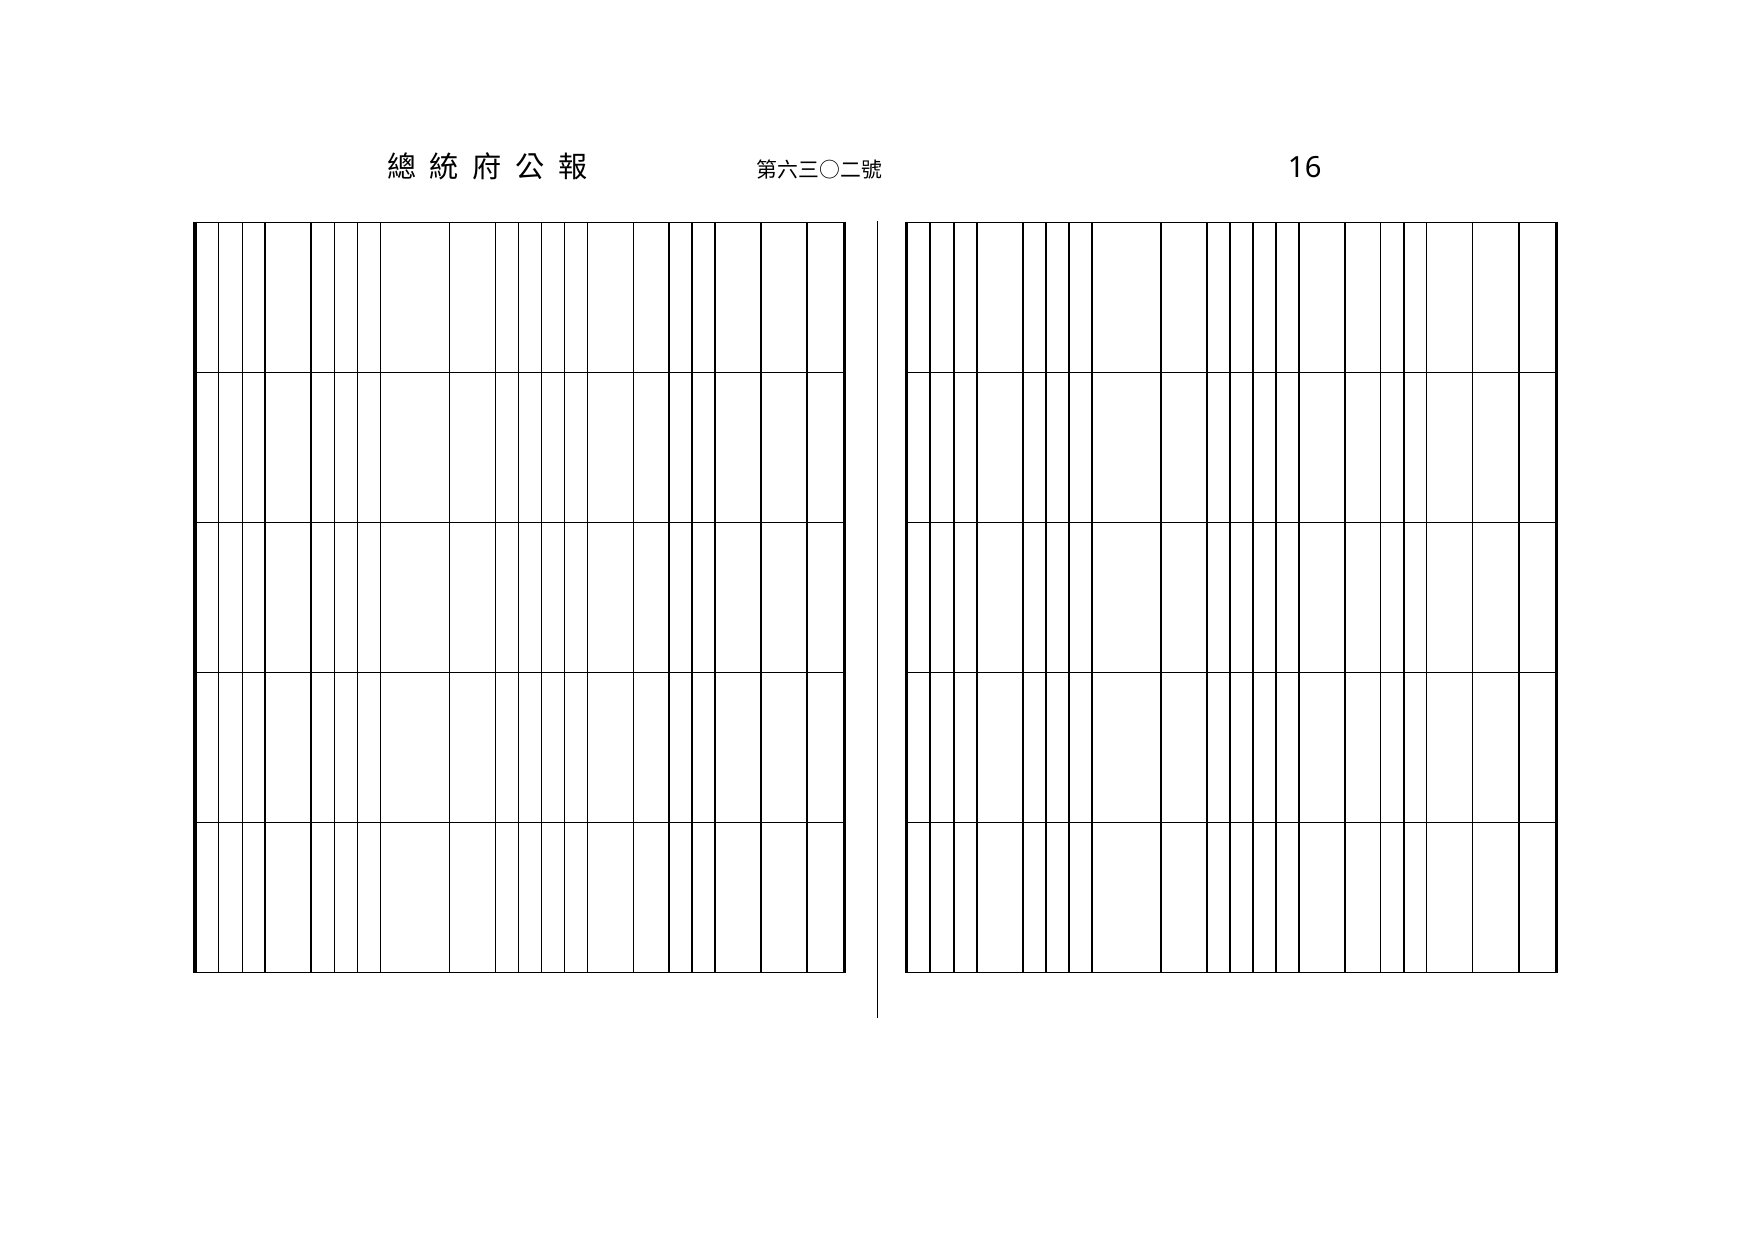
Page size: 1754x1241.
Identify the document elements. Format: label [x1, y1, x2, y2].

table_cell [542, 823, 564, 972]
table_cell [1208, 823, 1229, 972]
table_cell [288, 823, 310, 972]
table_cell [1322, 823, 1344, 972]
table_cell [519, 823, 541, 972]
table_cell [473, 673, 495, 822]
table_cell [716, 223, 738, 372]
table_cell [693, 673, 714, 822]
table_cell [1024, 823, 1045, 972]
table_cell [197, 223, 218, 372]
table_cell [908, 523, 929, 672]
table_cell [693, 373, 714, 522]
table_cell [1346, 823, 1380, 972]
table_cell [1138, 373, 1160, 522]
table_cell [565, 673, 587, 822]
table_cell [784, 223, 806, 372]
table_cell [1520, 223, 1555, 372]
table_cell [1231, 673, 1252, 822]
table_cell [1047, 823, 1068, 972]
table_cell [1208, 223, 1229, 372]
table_cell [1346, 373, 1380, 522]
table_cell [1473, 223, 1496, 372]
table_cell [312, 823, 334, 972]
table_cell [634, 223, 668, 372]
table_cell [403, 823, 426, 972]
table_cell [288, 373, 310, 522]
table_cell [634, 373, 668, 522]
table_cell [1162, 523, 1184, 672]
table_cell [670, 523, 691, 672]
table_cell [1254, 523, 1275, 672]
table_cell [1427, 523, 1450, 672]
table_cell [1346, 223, 1380, 372]
table_cell [908, 223, 929, 372]
table_cell [1115, 373, 1138, 522]
table_cell [1254, 373, 1275, 522]
table_cell [1496, 523, 1518, 672]
table_cell [1070, 373, 1091, 522]
table_cell [931, 223, 953, 372]
table_cell [1473, 673, 1496, 822]
table_cell [1277, 373, 1298, 522]
table_cell [808, 223, 843, 372]
table_cell [1162, 823, 1184, 972]
table_cell [381, 373, 403, 522]
table_cell [588, 823, 611, 972]
table_cell [978, 373, 1000, 522]
table_cell [1184, 673, 1206, 822]
table_cell [931, 373, 953, 522]
table_cell [978, 823, 1000, 972]
table_cell [358, 673, 380, 822]
table_cell [931, 673, 953, 822]
table_cell [1520, 523, 1555, 672]
table_cell [808, 673, 843, 822]
table_cell [978, 523, 1000, 672]
table_cell [1208, 373, 1229, 522]
table_cell [1496, 823, 1518, 972]
table_cell [1300, 673, 1322, 822]
table_cell [955, 823, 976, 972]
table_cell [473, 223, 495, 372]
table_cell [1208, 673, 1229, 822]
table_cell [1322, 223, 1344, 372]
table_cell [219, 823, 242, 972]
table_cell [931, 523, 953, 672]
table_cell [1427, 223, 1450, 372]
table_cell [266, 673, 288, 822]
table_cell [1000, 223, 1022, 372]
table_cell [1047, 523, 1068, 672]
table_cell [1427, 823, 1450, 972]
table_cell [519, 223, 541, 372]
table_cell [1450, 223, 1472, 372]
table_cell [197, 673, 218, 822]
table_cell [381, 823, 403, 972]
table_cell [1000, 823, 1022, 972]
table_cell [1450, 823, 1472, 972]
table_cell [381, 523, 403, 672]
table_cell [693, 823, 714, 972]
table_cell [450, 223, 472, 372]
table_cell [542, 523, 564, 672]
table_cell [738, 823, 760, 972]
table_cell [1231, 523, 1252, 672]
table_cell [1070, 223, 1091, 372]
table_cell [1427, 373, 1450, 522]
table_cell [1070, 673, 1091, 822]
table_cell [1070, 823, 1091, 972]
table_cell [312, 673, 334, 822]
table_cell [403, 523, 426, 672]
table_cell [219, 223, 242, 372]
table_cell [1496, 223, 1518, 372]
table_cell [1381, 523, 1403, 672]
table_cell [670, 823, 691, 972]
table_cell [312, 523, 334, 672]
table_cell [1000, 523, 1022, 672]
table_cell [1322, 523, 1344, 672]
table_cell [693, 223, 714, 372]
table_cell [312, 373, 334, 522]
table_cell [611, 523, 633, 672]
table_cell [1405, 673, 1426, 822]
table_cell [450, 823, 472, 972]
table_cell [1277, 523, 1298, 672]
table_cell [1405, 823, 1426, 972]
table_cell [542, 223, 564, 372]
table_cell [1024, 373, 1045, 522]
table_cell [335, 673, 357, 822]
table_cell [266, 223, 288, 372]
table_cell [1381, 223, 1403, 372]
table_cell [1093, 523, 1115, 672]
table_cell [1138, 673, 1160, 822]
table_cell [738, 523, 760, 672]
table_cell [1115, 823, 1138, 972]
table_cell [762, 823, 784, 972]
table_cell [978, 673, 1000, 822]
table_cell [1047, 223, 1068, 372]
table_cell [473, 523, 495, 672]
table_cell [288, 223, 310, 372]
table_cell [565, 823, 587, 972]
table_cell [426, 523, 449, 672]
table_cell [243, 373, 264, 522]
table_cell [243, 823, 264, 972]
table_cell [1115, 223, 1138, 372]
table_cell [219, 673, 242, 822]
table_cell [1000, 373, 1022, 522]
table_cell [1381, 373, 1403, 522]
table_cell [1277, 223, 1298, 372]
table_cell [908, 823, 929, 972]
table_cell [1381, 823, 1403, 972]
table_cell [358, 523, 380, 672]
table_cell [266, 523, 288, 672]
table_cell [762, 373, 784, 522]
table_cell [1115, 523, 1138, 672]
table_cell [243, 223, 264, 372]
table_cell [335, 373, 357, 522]
table_cell [565, 223, 587, 372]
table_cell [1405, 373, 1426, 522]
table_cell [670, 373, 691, 522]
table_cell [1277, 823, 1298, 972]
table_cell [1000, 673, 1022, 822]
table_cell [1520, 823, 1555, 972]
table_cell [955, 673, 976, 822]
table_cell [1184, 523, 1206, 672]
table_cell [473, 823, 495, 972]
table_cell [1520, 373, 1555, 522]
table_cell [1405, 223, 1426, 372]
table_cell [1450, 523, 1472, 672]
table_cell [1381, 673, 1403, 822]
table_cell [1300, 223, 1322, 372]
table_cell [496, 523, 518, 672]
table_cell [426, 373, 449, 522]
table_cell [1300, 823, 1322, 972]
table_cell [955, 523, 976, 672]
table_cell [716, 373, 738, 522]
table_cell [266, 373, 288, 522]
table_cell [335, 823, 357, 972]
table_cell [243, 523, 264, 672]
table_cell [634, 523, 668, 672]
table_cell [784, 673, 806, 822]
table_cell [693, 523, 714, 672]
table_cell [1047, 373, 1068, 522]
table_cell [762, 673, 784, 822]
table_cell [1300, 523, 1322, 672]
table_cell [784, 523, 806, 672]
table_cell [1473, 373, 1496, 522]
table_cell [565, 523, 587, 672]
table_cell [243, 673, 264, 822]
table_cell [496, 223, 518, 372]
table_cell [496, 373, 518, 522]
table_cell [288, 523, 310, 672]
table_cell [1231, 373, 1252, 522]
table_cell [1520, 673, 1555, 822]
table_cell [312, 223, 334, 372]
table_cell [611, 673, 633, 822]
table_cell [955, 373, 976, 522]
table_cell [738, 223, 760, 372]
table_cell [1162, 373, 1184, 522]
table_cell [197, 523, 218, 672]
table_cell [588, 373, 611, 522]
table_cell [519, 673, 541, 822]
table_cell [1496, 673, 1518, 822]
table_cell [403, 673, 426, 822]
table_cell [542, 373, 564, 522]
table_cell [1093, 823, 1115, 972]
table_cell [1322, 373, 1344, 522]
table_cell [426, 223, 449, 372]
table_cell [1300, 373, 1322, 522]
table_cell [496, 673, 518, 822]
table_cell [496, 823, 518, 972]
table_cell [784, 823, 806, 972]
table_cell [219, 523, 242, 672]
table_cell [219, 373, 242, 522]
table_cell [1093, 673, 1115, 822]
table_cell [1162, 673, 1184, 822]
table_cell [808, 523, 843, 672]
table_cell [358, 823, 380, 972]
table_cell [197, 373, 218, 522]
table_cell [1093, 223, 1115, 372]
table_cell [1115, 673, 1138, 822]
table_cell [1024, 673, 1045, 822]
table_cell [738, 373, 760, 522]
table_cell [403, 223, 426, 372]
table_cell [1208, 523, 1229, 672]
table_cell [670, 673, 691, 822]
table_cell [473, 373, 495, 522]
table_cell [1024, 523, 1045, 672]
table_cell [1093, 373, 1115, 522]
table_cell [288, 673, 310, 822]
table_cell [1277, 673, 1298, 822]
table_cell [908, 373, 929, 522]
table_cell [762, 523, 784, 672]
table_cell [1450, 373, 1472, 522]
table_cell [266, 823, 288, 972]
table_cell [403, 373, 426, 522]
table_cell [1405, 523, 1426, 672]
table_cell [634, 823, 668, 972]
table_cell [1254, 223, 1275, 372]
table_cell [381, 223, 403, 372]
table_cell [955, 223, 976, 372]
table_cell [542, 673, 564, 822]
table_cell [1047, 673, 1068, 822]
table_cell [1473, 523, 1496, 672]
table_cell [716, 823, 738, 972]
table_cell [808, 373, 843, 522]
table_cell [565, 373, 587, 522]
table_cell [738, 673, 760, 822]
table_cell [611, 223, 633, 372]
table_cell [1231, 823, 1252, 972]
table_cell [1024, 223, 1045, 372]
table_cell [1138, 823, 1160, 972]
table_cell [1070, 523, 1091, 672]
table_cell [978, 223, 1000, 372]
table_cell [1346, 673, 1380, 822]
table_cell [1254, 823, 1275, 972]
table_cell [1138, 523, 1160, 672]
table_cell [335, 223, 357, 372]
table_cell [1184, 223, 1206, 372]
table_cell [381, 673, 403, 822]
table_cell [588, 523, 611, 672]
table_cell [519, 373, 541, 522]
table_cell [1322, 673, 1344, 822]
table_cell [716, 523, 738, 672]
table_cell [1184, 373, 1206, 522]
table_cell [670, 223, 691, 372]
table_cell [588, 673, 611, 822]
table_cell [1184, 823, 1206, 972]
table_cell [426, 673, 449, 822]
table_cell [450, 673, 472, 822]
table_cell [519, 523, 541, 672]
table_cell [1254, 673, 1275, 822]
table_cell [1473, 823, 1496, 972]
table_cell [1450, 673, 1472, 822]
table_cell [784, 373, 806, 522]
table_cell [808, 823, 843, 972]
table_cell [1138, 223, 1160, 372]
table_cell [908, 673, 929, 822]
table_cell [931, 823, 953, 972]
table_cell [1496, 373, 1518, 522]
table_cell [588, 223, 611, 372]
table_cell [426, 823, 449, 972]
table_cell [762, 223, 784, 372]
table_cell [716, 673, 738, 822]
table_cell [611, 373, 633, 522]
table_cell [1162, 223, 1184, 372]
table_cell [450, 523, 472, 672]
table_cell [1231, 223, 1252, 372]
table_cell [1346, 523, 1380, 672]
table_cell [197, 823, 218, 972]
table_cell [634, 673, 668, 822]
table_cell [1427, 673, 1450, 822]
table_cell [335, 523, 357, 672]
table_cell [450, 373, 472, 522]
table_cell [611, 823, 633, 972]
table_cell [358, 223, 380, 372]
table_cell [358, 373, 380, 522]
